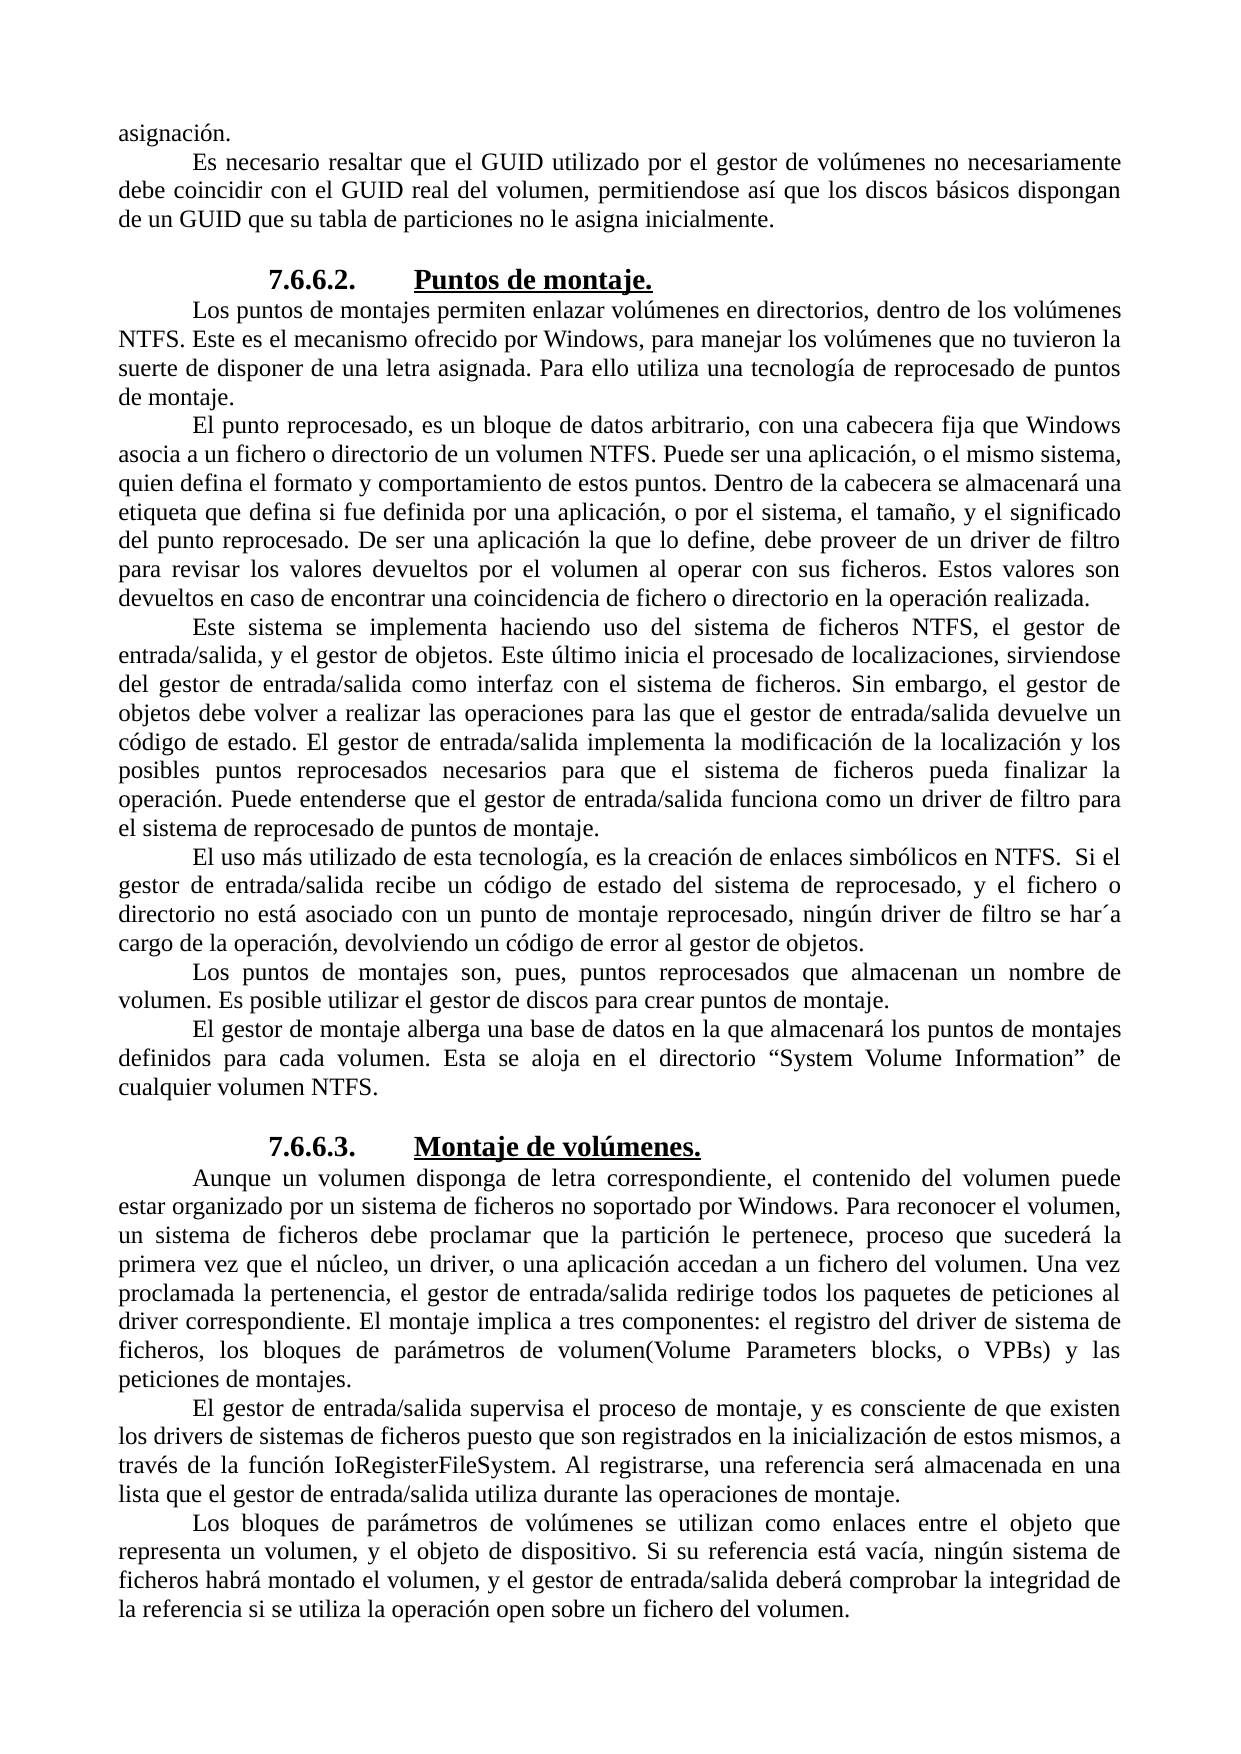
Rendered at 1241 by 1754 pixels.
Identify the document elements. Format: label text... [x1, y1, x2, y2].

text Este sistema se implementa haciendo uso del sistema de ficheros NTFS, el gestor de entrada/salida, y el gestor de objetos. Este último inicia el procesado de localizaciones, sirviendose del gestor de entrada/salida como interfaz con el sistema de ficheros. Sin embargo, el gestor de objetos debe volver a realizar las operaciones para las que el gestor de entrada/salida devuelve un código de estado. El gestor de entrada/salida implementa la modificación de la localización y los posibles puntos reprocesados necesarios para que el sistema de ficheros pueda finalizar la operación. Puede entenderse que el gestor de entrada/salida funciona como un driver de filtro para el sistema de reprocesado de puntos de montaje. [118, 612, 1122, 842]
text El gestor de montaje alberga una base de datos en la que almacenará los puntos de montajes definidos para cada volumen. Esta se aloja en el directorio “System Volume Information” de cualquier volumen NTFS. [118, 1014, 1122, 1100]
text Es necesario resaltar que el GUID utilizado por el gestor de volúmenes no necesariamente debe coincidir con el GUID real del volumen, permitiendose así que los discos básicos dispongan de un GUID que su tabla de particiones no le asigna inicialmente. [118, 147, 1122, 233]
text El punto reprocesado, es un bloque de datos arbitrario, con una cabecera fija que Windows asocia a un fichero o directorio de un volumen NTFS. Puede ser una aplicación, o el mismo sistema, quien defina el formato y comportamiento de estos puntos. Dentro de la cabecera se almacenará una etiqueta que defina si fue definida por una aplicación, o por el sistema, el tamaño, y el significado del punto reprocesado. De ser una aplicación la que lo define, debe proveer de un driver de filtro para revisar los valores devueltos por el volumen al operar con sus ficheros. Estos valores son devueltos en caso de encontrar una coincidencia de fichero o directorio en la operación realizada. [118, 410, 1122, 612]
list Puntos de montaje. [268, 262, 1122, 295]
text Los bloques de parámetros de volúmenes se utilizan como enlaces entre el objeto que representa un volumen, y el objeto de dispositivo. Si su referencia está vacía, ningún sistema de ficheros habrá montado el volumen, y el gestor de entrada/salida deberá comprobar la integridad de la referencia si se utiliza la operación open sobre un fichero del volumen. [118, 1508, 1122, 1623]
text Aunque un volumen disponga de letra correspondiente, el contenido del volumen puede estar organizado por un sistema de ficheros no soportado por Windows. Para reconocer el volumen, un sistema de ficheros debe proclamar que la partición le pertenece, proceso que sucederá la primera vez que el núcleo, un driver, o una aplicación accedan a un fichero del volumen. Una vez proclamada la pertenencia, el gestor de entrada/salida redirige todos los paquetes de peticiones al driver correspondiente. El montaje implica a tres componentes: el registro del driver de sistema de ficheros, los bloques de parámetros de volumen(Volume Parameters blocks, o VPBs) y las peticiones de montajes. [118, 1163, 1122, 1393]
text asignación. [118, 118, 1122, 147]
list Montaje de volúmenes. [268, 1129, 1122, 1163]
text El gestor de entrada/salida supervisa el proceso de montaje, y es consciente de que existen los drivers de sistemas de ficheros puesto que son registrados en la inicialización de estos mismos, a través de la función IoRegisterFileSystem. Al registrarse, una referencia será almacenada en una lista que el gestor de entrada/salida utiliza durante las operaciones de montaje. [118, 1393, 1122, 1508]
text El uso más utilizado de esta tecnología, es la creación de enlaces simbólicos en NTFS. Si el gestor de entrada/salida recibe un código de estado del sistema de reprocesado, y el fichero o directorio no está asociado con un punto de montaje reprocesado, ningún driver de filtro se har´a cargo de la operación, devolviendo un código de error al gestor de objetos. [118, 842, 1122, 957]
text Los puntos de montajes permiten enlazar volúmenes en directorios, dentro de los volúmenes NTFS. Este es el mecanismo ofrecido por Windows, para manejar los volúmenes que no tuvieron la suerte de disponer de una letra asignada. Para ello utiliza una tecnología de reprocesado de puntos de montaje. [118, 295, 1122, 410]
text Los puntos de montajes son, pues, puntos reprocesados que almacenan un nombre de volumen. Es posible utilizar el gestor de discos para crear puntos de montaje. [118, 957, 1122, 1014]
